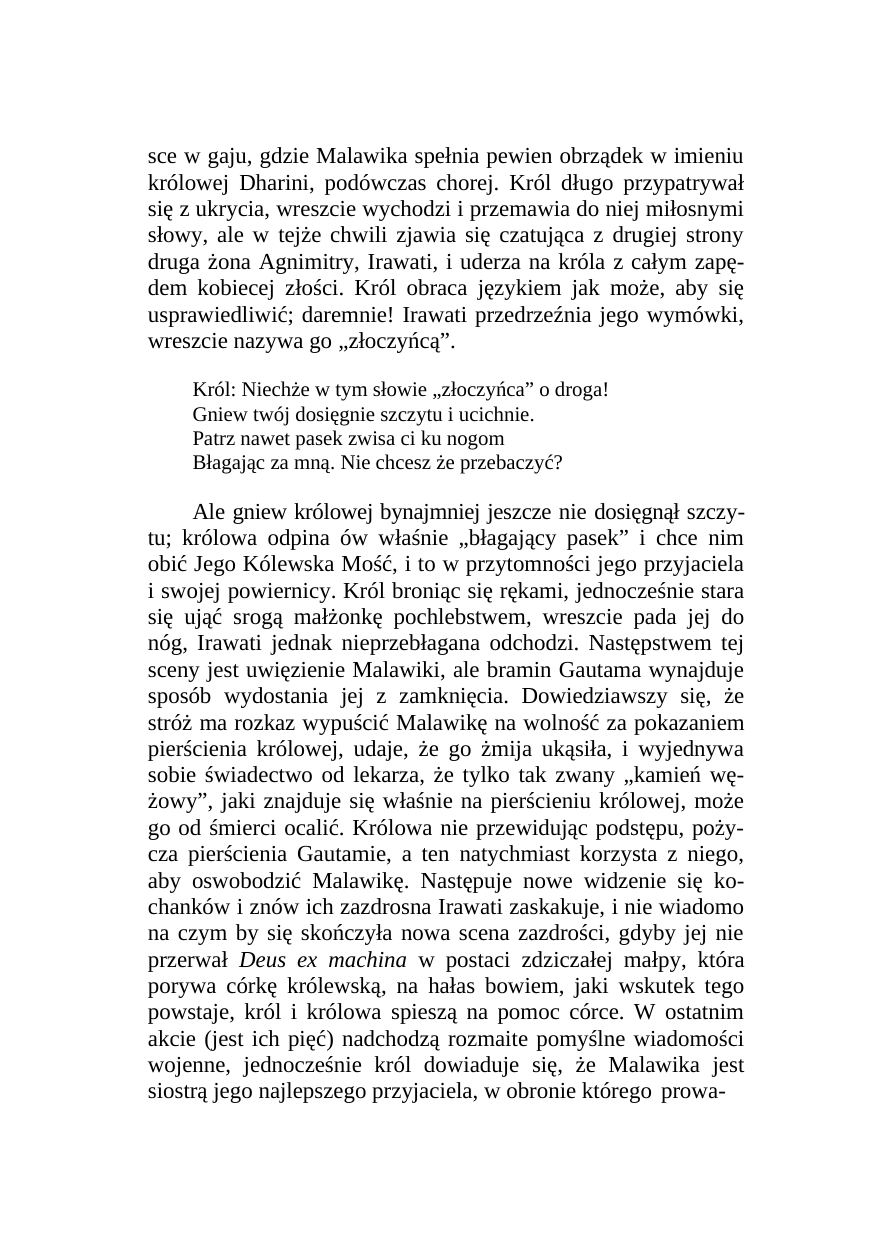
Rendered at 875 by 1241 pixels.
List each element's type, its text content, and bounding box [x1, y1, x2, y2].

text Król: Niechże w tym słowie „złoczyńca” o droga! Gniew twój dosięgnie szczytu i ucichnie. [192, 377, 611, 426]
text sce w gaju, gdzie Malawika spełnia pewien obrządek w imieniu królowej Dharini, podówczas chorej. Król długo przypatrywał się z ukrycia, wreszcie wychodzi i przemawia do niej miłosnymi słowy, ale w tejże chwili zjawia się czatująca z drugiej strony druga żona Agnimitry, Irawati, i uderza na króla z całym zapę- dem kobiecej złości. Król obraca językiem jak może, aby się usprawiedliwić; daremnie! Irawati przedrzeźnia jego wymówki, wreszcie nazywa go „złoczyńcą”. [148, 142, 745, 353]
text Ale gniew królowej bynajmniej jeszcze nie dosięgnął szczy- tu; królowa odpina ów właśnie „błagający pasek” i chce nim obić Jego Kólewska Mość, i to w przytomności jego przyjaciela i swojej powiernicy. Król broniąc się rękami, jednocześnie stara się ująć srogą małżonkę pochlebstwem, wreszcie pada jej do nóg, Irawati jednak nieprzebłagana odchodzi. Następstwem tej sceny jest uwięzienie Malawiki, ale bramin Gautama wynajduje sposób wydostania jej z zamknięcia. Dowiedziawszy się, że stróż ma rozkaz wypuścić Malawikę na wolność za pokazaniem pierścienia królowej, udaje, że go żmija ukąsiła, i wyjednywa sobie świadectwo od lekarza, że tylko tak zwany „kamień wę- żowy”, jaki znajduje się właśnie na pierścieniu królowej, może go od śmierci ocalić. Królowa nie przewidując podstępu, poży- cza pierścienia Gautamie, a ten natychmiast korzysta z niego, aby oswobodzić Malawikę. Następuje nowe widzenie się ko- chanków i znów ich zazdrosna Irawati zaskakuje, i nie wiadomo na czym by się skończyła nowa scena zazdrości, gdyby jej nie przerwał Deus ex machina w postaci zdziczałej małpy, która porywa córkę królewską, na hałas bowiem, jaki wskutek tego powstaje, król i królowa spieszą na pomoc córce. W ostatnim akcie (jest ich pięć) nadchodzą rozmaite pomyślne wiadomości wojenne, jednocześnie król dowiaduje się, że Malawika jest siostrą jego najlepszego przyjaciela, w obronie którego prowa- [148, 498, 745, 1104]
text Patrz nawet pasek zwisa ci ku nogom Błagając za mną. Nie chcesz że przebaczyć? [192, 426, 564, 474]
